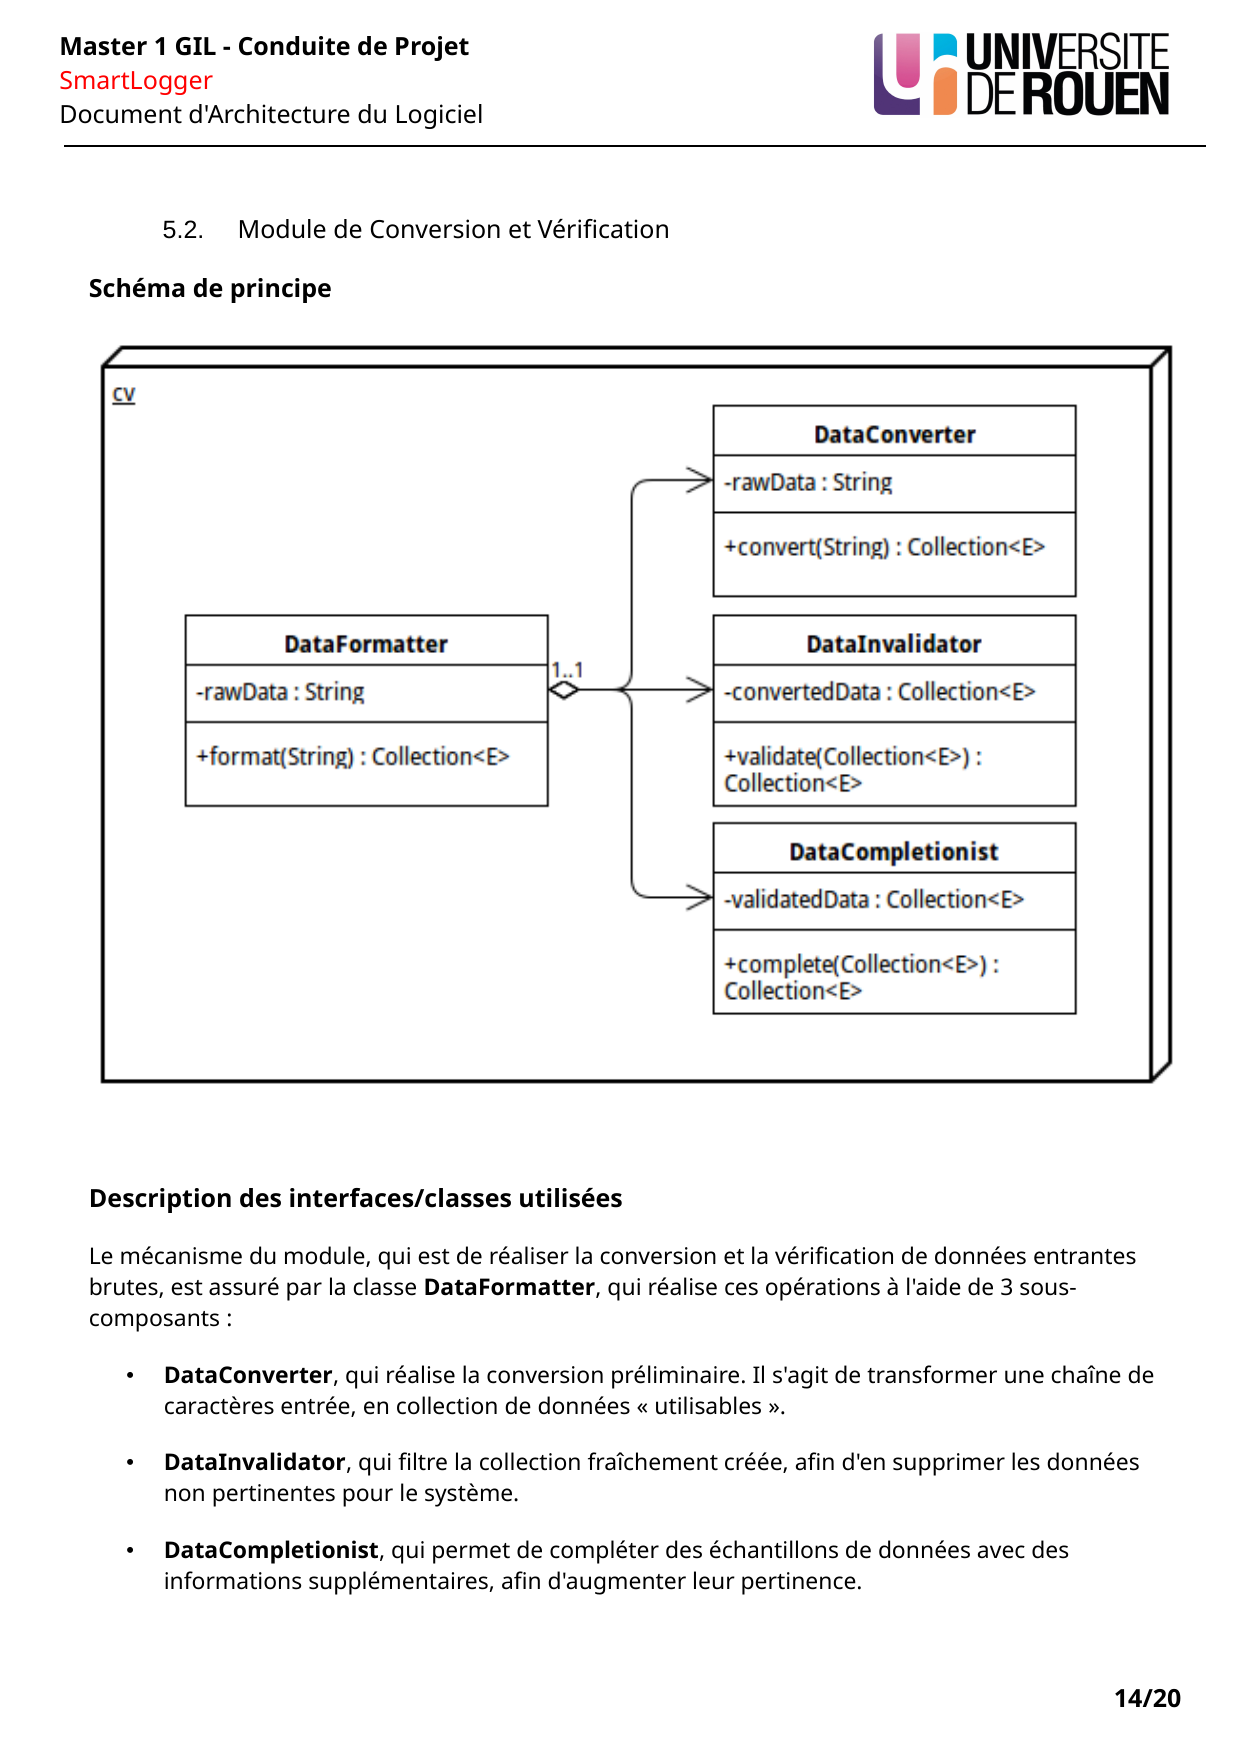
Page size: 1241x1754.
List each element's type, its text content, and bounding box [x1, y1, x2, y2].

picture [872, 32, 1170, 118]
subtitle DataInvalidator, qui filtre la collection fraîchement créée, afin d'en supprimer les données non pertinentes pour le système. [126, 1446, 1181, 1508]
subtitle Schéma de principe [89, 271, 1181, 305]
picture [88, 329, 1182, 1097]
subtitle Le mécanisme du module, qui est de réaliser la conversion et la vérification de données entrantes brutes, est assuré par la classe DataFormatter, qui réalise ces opérations à l'aide de 3 sous-composants : [88, 1240, 1181, 1333]
subtitle DataCompletionist, qui permet de compléter des échantillons de données avec des informations supplémentaires, afin d'augmenter leur pertinence. [126, 1533, 1181, 1596]
subtitle Module de Conversion et Vérification [162, 212, 1181, 246]
subtitle DataConverter, qui réalise la conversion préliminaire. Il s'agit de transformer une chaîne de caractères entrée, en collection de données « utilisables ». [126, 1358, 1181, 1421]
subtitle Description des interfaces/classes utilisées [89, 1181, 1181, 1215]
